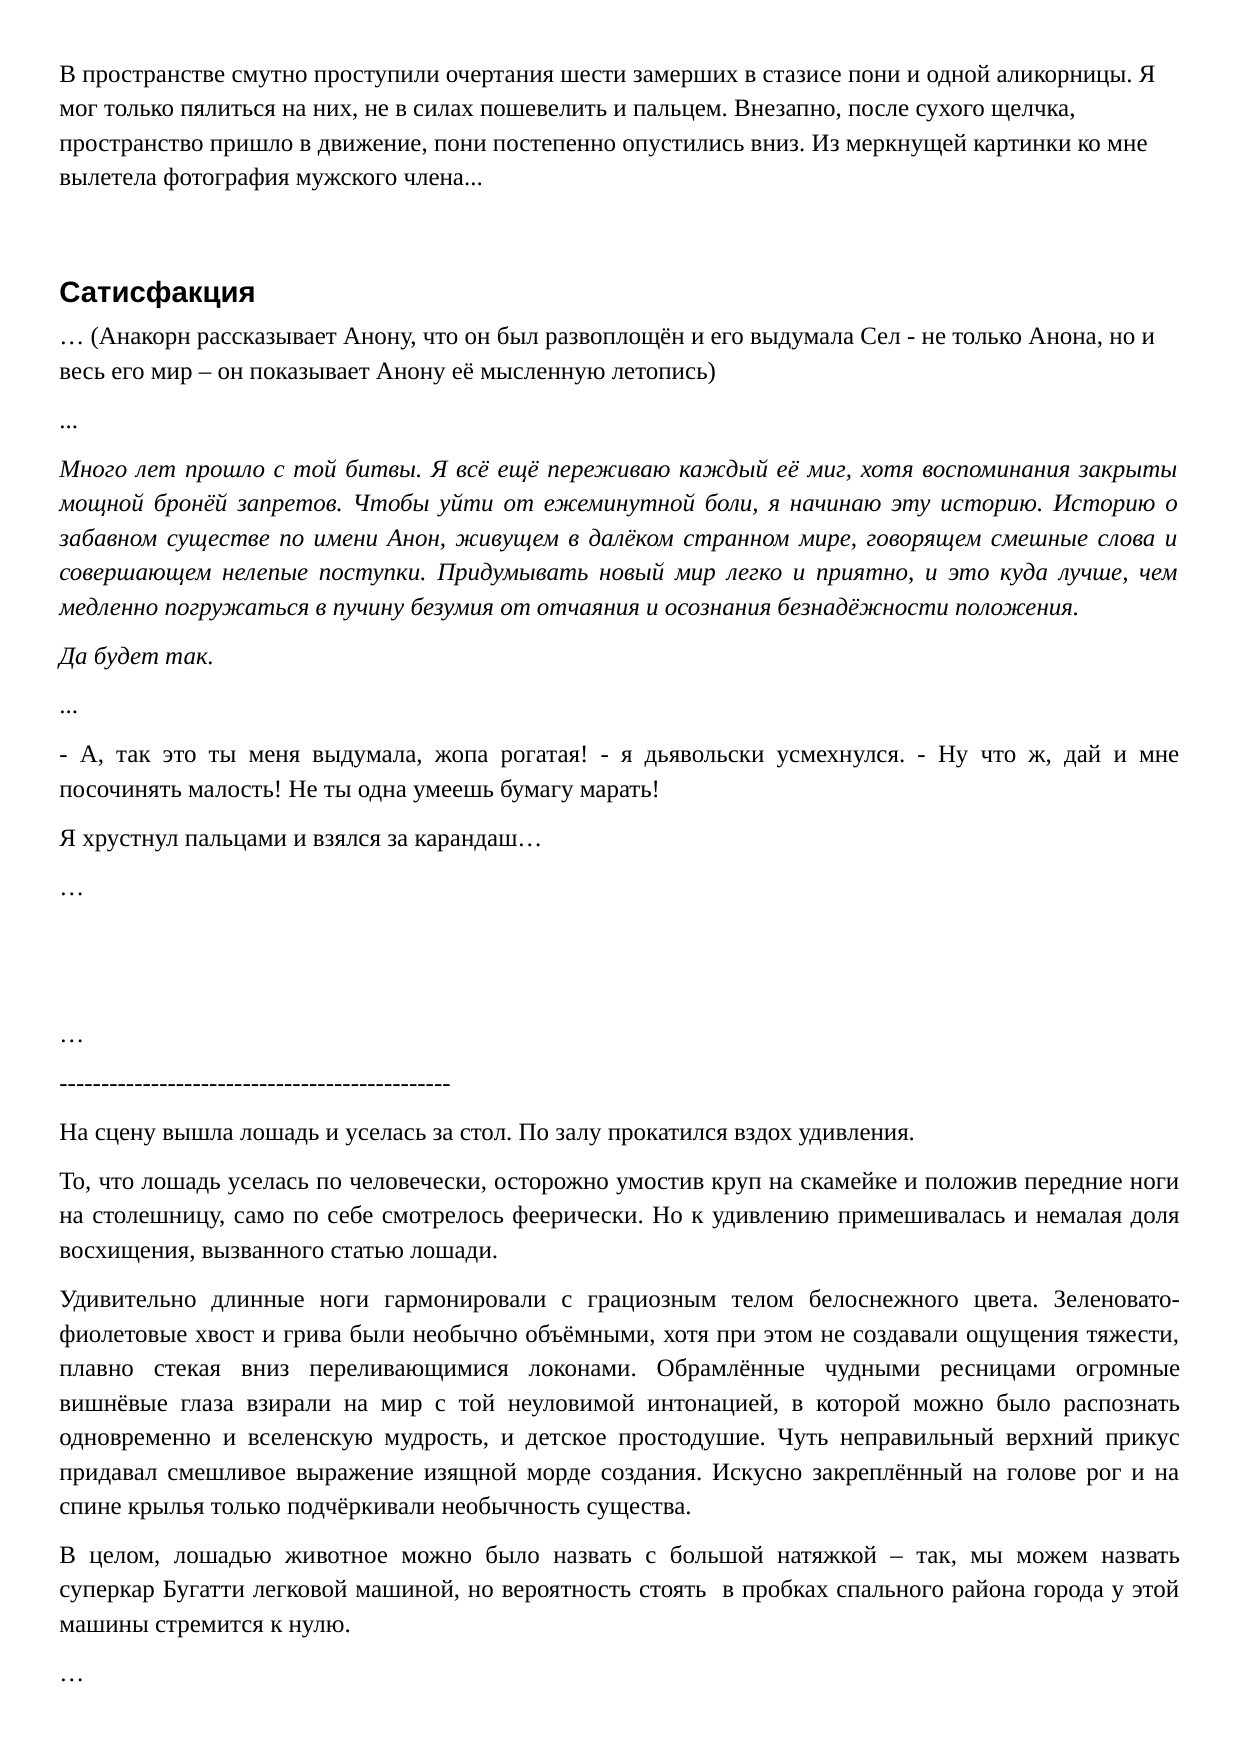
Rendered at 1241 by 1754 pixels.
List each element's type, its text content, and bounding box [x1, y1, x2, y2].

text … [59, 1019, 1181, 1048]
text Много лет прошло с той битвы. Я всё ещё переживаю каждый её миг, хотя воспоминания закрыты мощной бронёй запретов. Чтобы уйти от ежеминутной боли, я начинаю эту историю. Историю о забавном существе по имени Анон, живущем в далёком странном мире, говорящем смешные слова и совершающем нелепые поступки. Придумывать новый мир легко и приятно, и это куда лучше, чем медленно погружаться в пучину безумия от отчаяния и осознания безнадёжности положения. [59, 454, 1181, 621]
text ----------------------------------------------- [59, 1068, 1181, 1097]
text ... [59, 405, 1181, 434]
text Я хрустнул пальцами и взялся за карандаш… [59, 823, 1181, 851]
text … [59, 1658, 1181, 1687]
text … (Анакорн рассказывает Анону, что он был развоплощён и его выдумала Сел - не только Анона, но и весь его мир – он показывает Анону её мысленную летопись) [59, 321, 1181, 385]
text В целом, лошадью животное можно было назвать с большой натяжкой – так, мы можем назвать суперкар Бугатти легковой машиной, но вероятность стоять в пробках спального района города у этой машины стремится к нулю. [59, 1540, 1181, 1638]
text В пространстве смутно проступили очертания шести замерших в стазисе пони и одной аликорницы. Я мог только пялиться на них, не в силах пошевелить и пальцем. Внезапно, после сухого щелчка, пространство пришло в движение, пони постепенно опустились вниз. Из меркнущей картинки ко мне вылетела фотография мужского члена... [59, 59, 1181, 191]
text ... [59, 690, 1181, 719]
text Удивительно длинные ноги гармонировали с грациозным телом белоснежного цвета. Зеленовато-фиолетовые хвост и грива были необычно объёмными, хотя при этом не создавали ощущения тяжести, плавно стекая вниз переливающимися локонами. Обрамлённые чудными ресницами огромные вишнёвые глаза взирали на мир с той неуловимой интонацией, в которой можно было распознать одновременно и вселенскую мудрость, и детское простодушие. Чуть неправильный верхний прикус придавал смешливое выражение изящной морде создания. Искусно закреплённый на голове рог и на спине крылья только подчёркивали необычность существа. [59, 1284, 1181, 1520]
subtitle Сатисфакция [59, 275, 1181, 309]
text То, что лошадь уселась по человечески, осторожно умостив круп на скамейке и положив передние ноги на столешницу, само по себе смотрелось феерически. Но к удивлению примешивалась и немалая доля восхищения, вызванного статью лошади. [59, 1166, 1181, 1264]
text - А, так это ты меня выдумала, жопа рогатая! - я дьявольски усмехнулся. - Ну что ж, дай и мне посочинять малость! Не ты одна умеешь бумагу марать! [59, 739, 1181, 802]
text … [59, 872, 1181, 901]
text На сцену вышла лошадь и уселась за стол. По залу прокатился вздох удивления. [59, 1117, 1181, 1146]
text Да будет так. [59, 641, 1181, 670]
